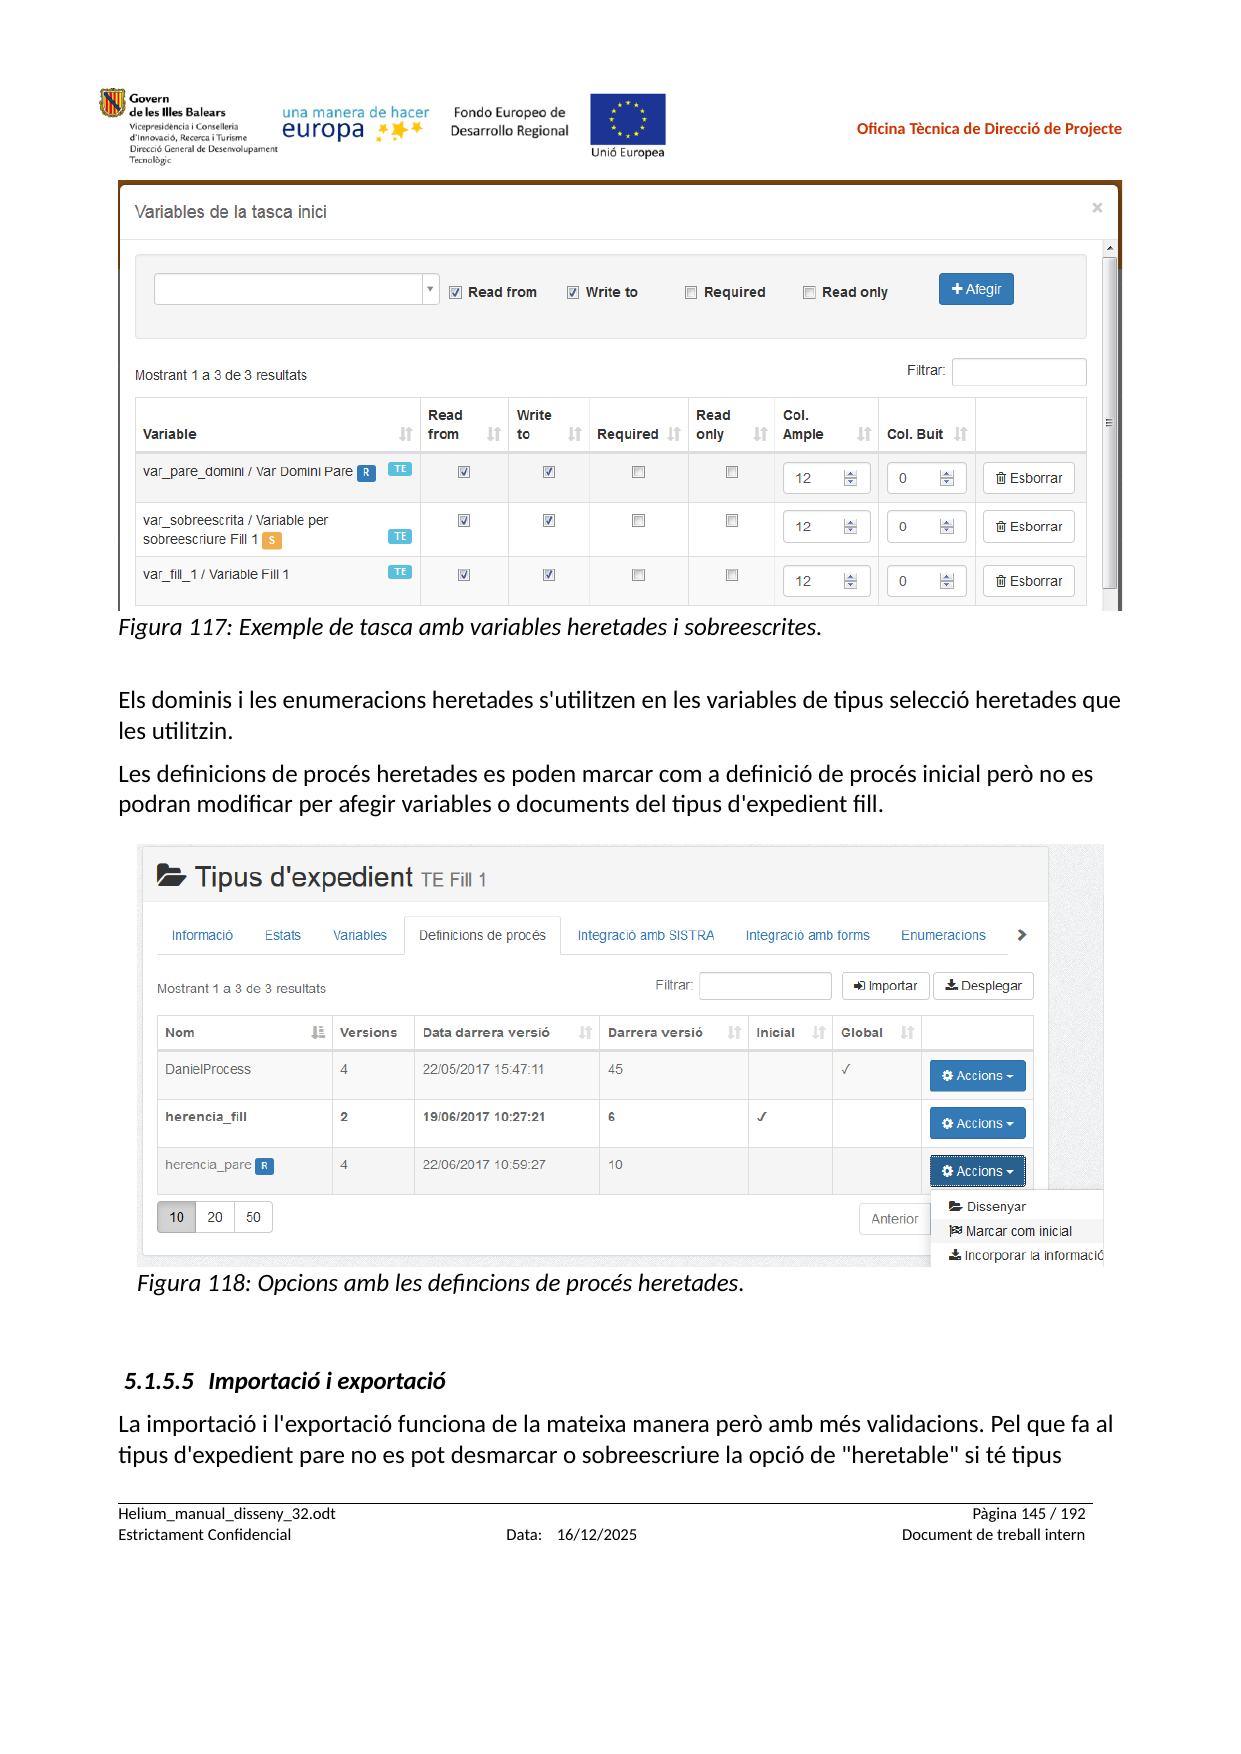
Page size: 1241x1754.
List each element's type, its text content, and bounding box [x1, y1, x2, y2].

text Els dominis i les enumeracions heretades s'utilitzen en les variables de tipus selecció heretades que les utilitzin. [118, 684, 1122, 746]
text Les definicions de procés heretades es poden marcar com a definició de procés inicial però no es podran modificar per afegir variables o documents del tipus d'expedient fill. [118, 758, 1122, 819]
text Figura 117: Exemple de tasca amb variables heretades i sobreescrites. [118, 611, 1122, 641]
text La importació i l'exportació funciona de la mateixa manera però amb més validacions. Pel que fa al tipus d'expedient pare no es pot desmarcar o sobreescriure la opció de "heretable" si té tipus [118, 1408, 1122, 1469]
subtitle Importació i exportació [118, 1366, 1122, 1396]
picture [136, 844, 1104, 1267]
list Figura 118: Opcions amb les defincions de procés heretades. [137, 1267, 1103, 1297]
picture [118, 180, 1123, 611]
picture [99, 87, 668, 166]
